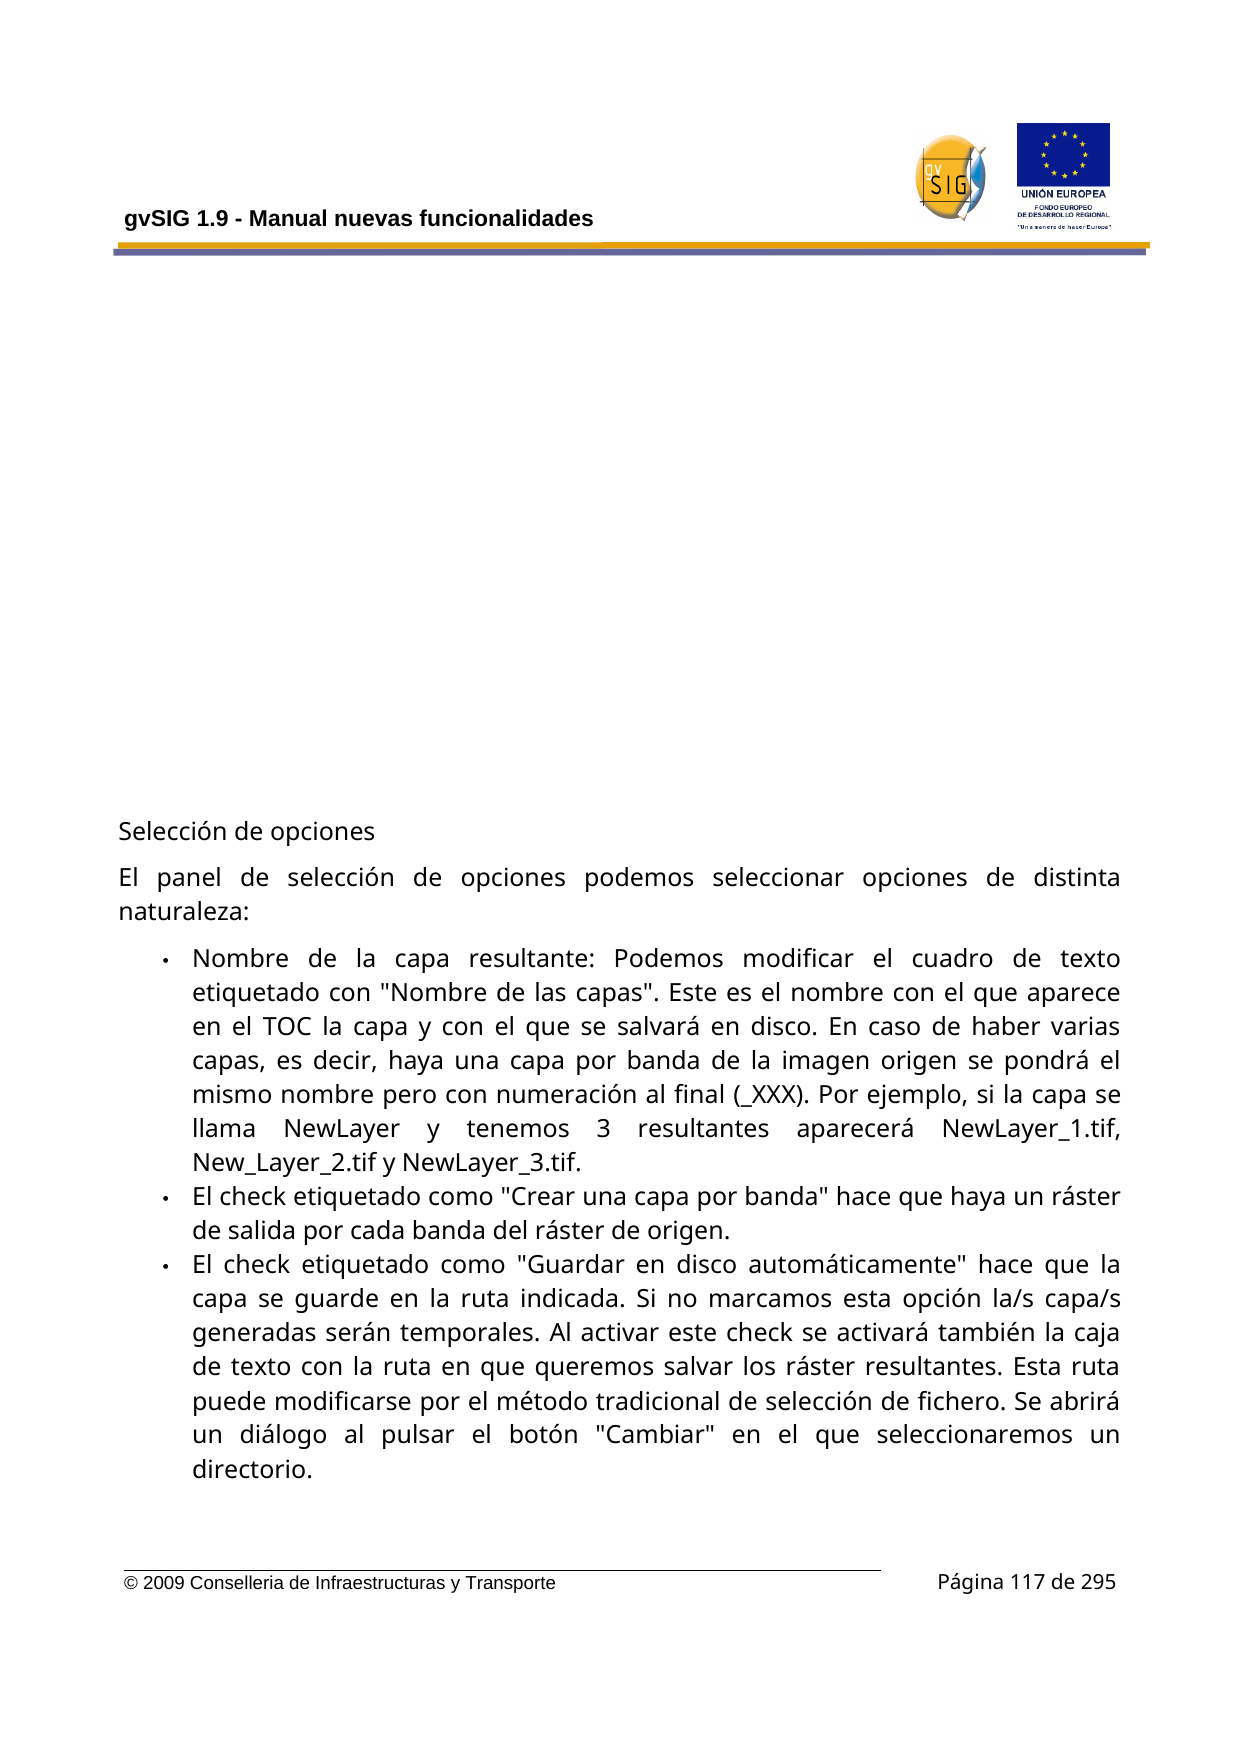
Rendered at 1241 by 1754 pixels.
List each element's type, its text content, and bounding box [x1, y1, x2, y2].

text Selección de opciones [118, 813, 1122, 847]
list El check etiquetado como "Guardar en disco automáticamente" hace que la capa se guarde en la ruta indicada. Si no marcamos esta opción la/s capa/s generadas serán temporales. Al activar este check se activará también la caja de texto con la ruta en que queremos salvar los ráster resultantes. Esta ruta puede modificarse por el método tradicional de selección de fichero. Se abrirá un diálogo al pulsar el botón "Cambiar" en el que seleccionaremos un directorio. [162, 1247, 1122, 1485]
picture [914, 134, 987, 222]
text El panel de selección de opciones podemos seleccionar opciones de distinta naturaleza: [118, 860, 1122, 928]
list Nombre de la capa resultante: Podemos modificar el cuadro de texto etiquetado con "Nombre de las capas". Este es el nombre con el que aparece en el TOC la capa y con el que se salvará en disco. En caso de haber varias capas, es decir, haya una capa por banda de la imagen origen se pondrá el mismo nombre pero con numeración al final (_XXX). Por ejemplo, si la capa se llama NewLayer y tenemos 3 resultantes aparecerá NewLayer_1.tif, New_Layer_2.tif y NewLayer_3.tif. [162, 940, 1122, 1179]
picture [1015, 123, 1112, 232]
list El check etiquetado como "Crear una capa por banda" hace que haya un ráster de salida por cada banda del ráster de origen. [162, 1179, 1122, 1247]
